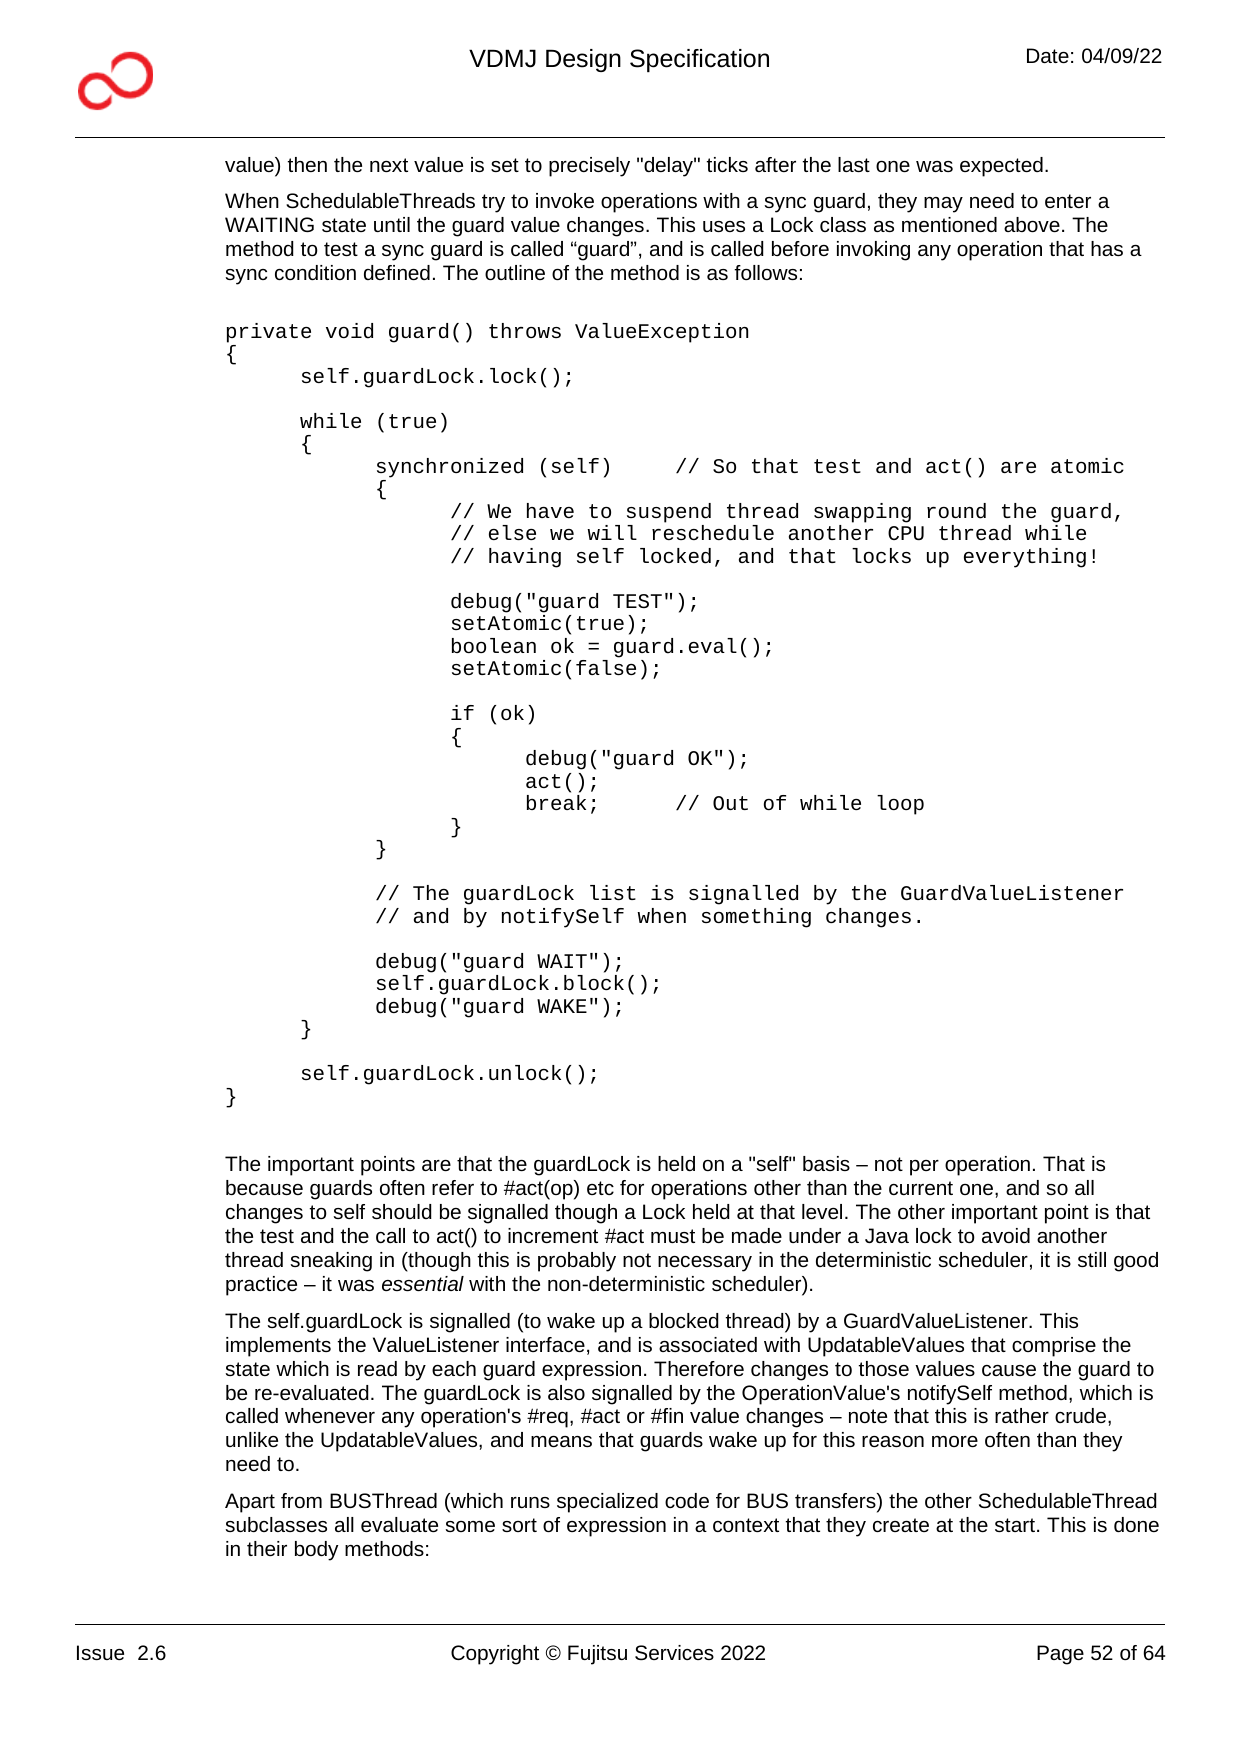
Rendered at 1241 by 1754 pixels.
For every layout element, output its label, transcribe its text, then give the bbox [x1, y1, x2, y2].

text self.guardLock.lock(); [225, 365, 1165, 388]
text setAtomic(false); [225, 658, 1165, 680]
text The self.guardLock is signalled (to wake up a blocked thread) by a GuardValueListener. This implements the ValueListener interface, and is associated with UpdatableValues that comprise the state which is read by each guard expression. Therefore changes to those values cause the guard to be re-evaluated. The guardLock is also signalled by the OperationValue's notifySelf method, which is called whenever any operation's #req, #act or #fin value changes – note that this is rather crude, unlike the UpdatableValues, and means that guards wake up for this reason more often than they need to. [225, 1309, 1165, 1477]
text } [225, 838, 1165, 860]
text } [225, 1018, 1165, 1040]
text value) then the next value is set to precisely "delay" ticks after the last one was expected. [225, 153, 1165, 177]
text // The guardLock list is signalled by the GuardValueListener [225, 883, 1165, 905]
text setAtomic(true); [225, 613, 1165, 635]
text } [225, 815, 1165, 838]
text { [225, 725, 1165, 748]
text // having self locked, and that locks up everything! [225, 545, 1165, 568]
text { [225, 343, 1165, 365]
text break; // Out of while loop [225, 793, 1165, 815]
text while (true) [225, 410, 1165, 433]
text synchronized (self) // So that test and act() are atomic [225, 455, 1165, 478]
text Apart from BUSThread (which runs specialized code for BUS transfers) the other SchedulableThread subclasses all evaluate some sort of expression in a context that they create at the start. This is done in their body methods: [225, 1489, 1165, 1561]
text { [225, 433, 1165, 455]
text if (ok) [225, 703, 1165, 725]
picture [78, 44, 153, 120]
text self.guardLock.unlock(); [225, 1063, 1165, 1085]
text boolean ok = guard.eval(); [225, 635, 1165, 658]
text debug("guard WAIT"); [225, 950, 1165, 973]
text self.guardLock.block(); [225, 973, 1165, 995]
text private void guard() throws ValueException [225, 320, 1165, 343]
text // else we will reschedule another CPU thread while [225, 523, 1165, 545]
text debug("guard OK"); [225, 748, 1165, 770]
text // and by notifySelf when something changes. [225, 905, 1165, 928]
text { [225, 478, 1165, 500]
text When SchedulableThreads try to invoke operations with a sync guard, they may need to enter a WAITING state until the guard value changes. This uses a Lock class as mentioned above. The method to test a sync guard is called “guard”, and is called before invoking any operation that has a sync condition defined. The outline of the method is as follows: [225, 189, 1165, 285]
text debug("guard WAKE"); [225, 995, 1165, 1018]
text The important points are that the guardLock is held on a "self" basis – not per operation. That is because guards often refer to #act(op) etc for operations other than the current one, and so all changes to self should be signalled though a Lock held at that level. The other important point is that the test and the call to act() to increment #act must be made under a Java lock to avoid another thread sneaking in (though this is probably not necessary in the deterministic scheduler, it is still good practice – it was essential with the non-deterministic scheduler). [225, 1153, 1165, 1296]
text } [225, 1085, 1165, 1108]
text act(); [225, 770, 1165, 793]
text // We have to suspend thread swapping round the guard, [225, 500, 1165, 523]
text debug("guard TEST"); [225, 590, 1165, 613]
